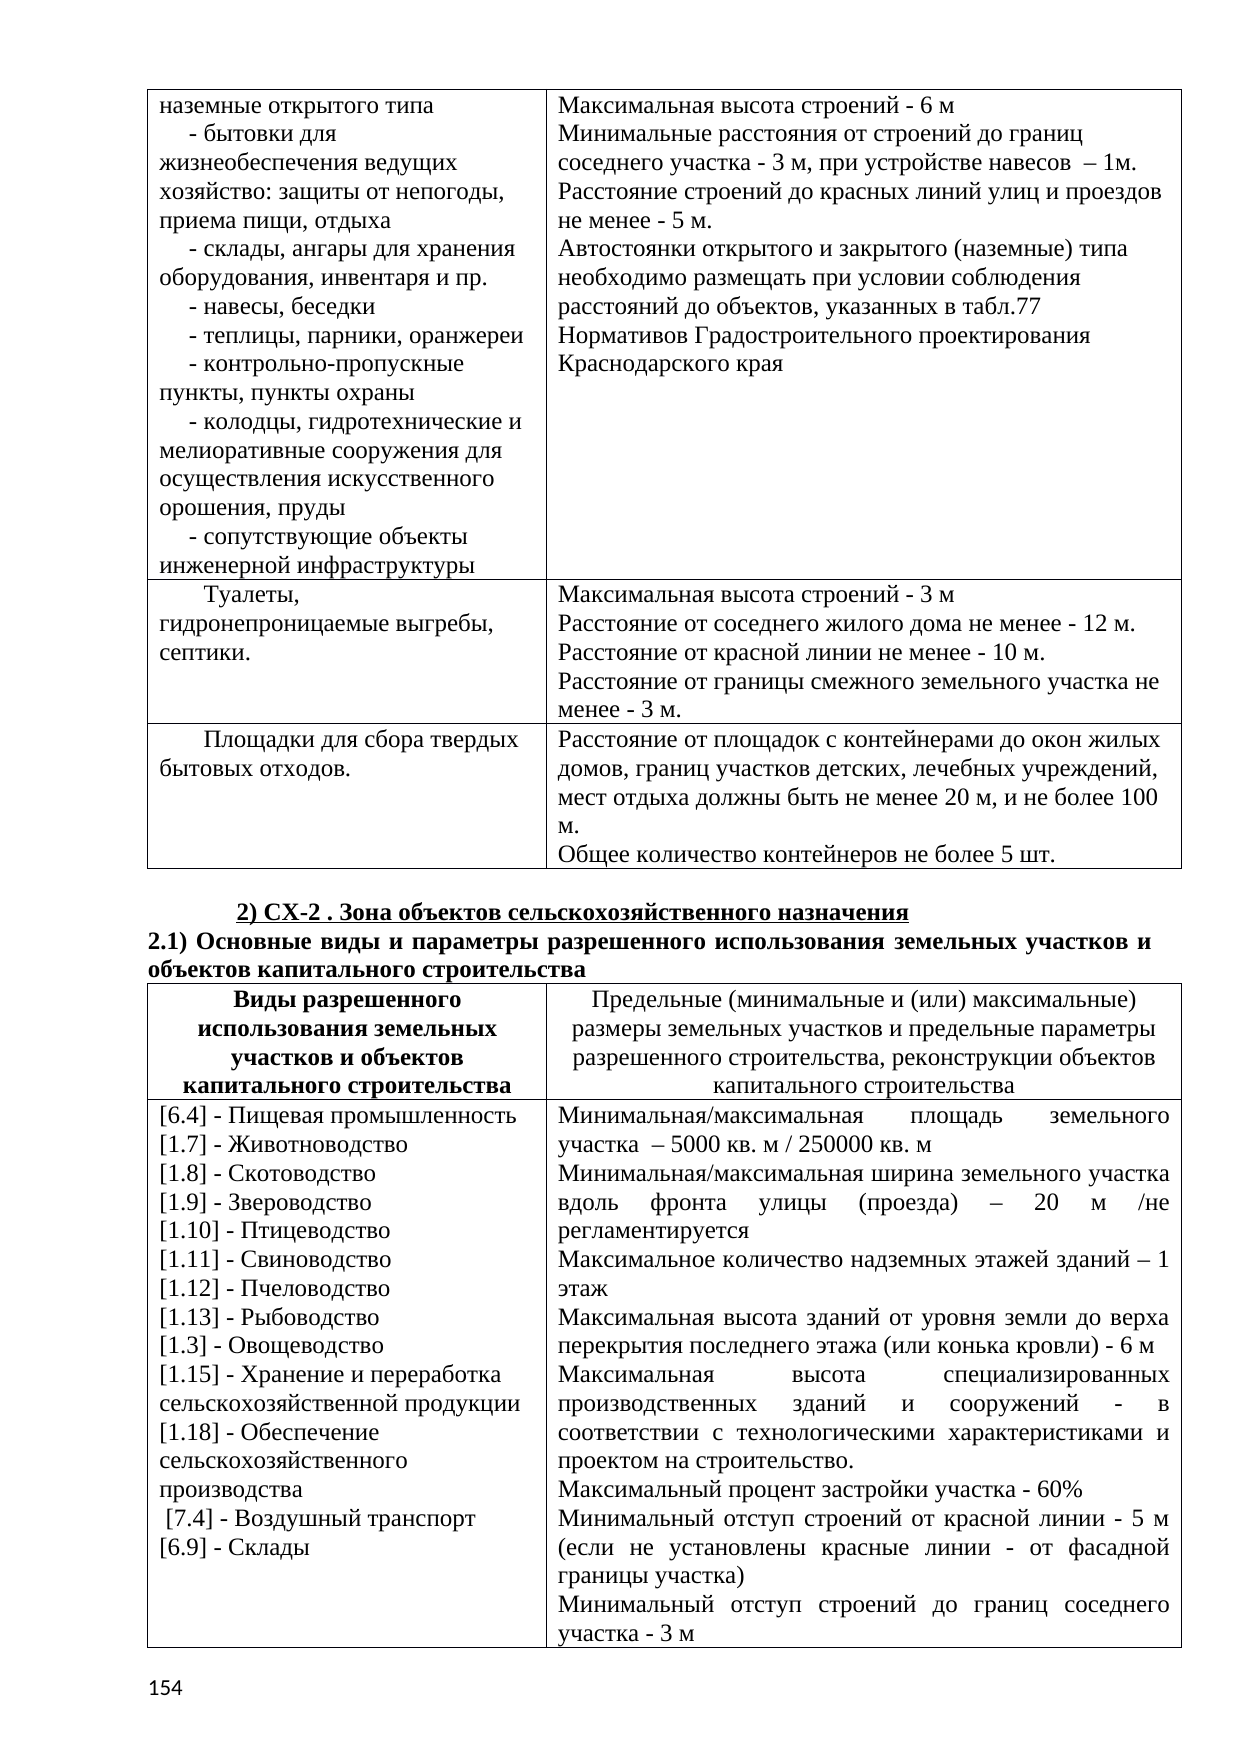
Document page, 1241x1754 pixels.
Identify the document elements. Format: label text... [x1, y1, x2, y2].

table_header Виды разрешенного использования земельных участков и объектов капитального строительства [148, 984, 546, 1099]
table_cell Минимальная/максимальная площадь земельного участка – 5000 кв. м / 250000 кв. м Минимальная/максимальная ширина земельного участка вдоль фронта улицы (проезда) – 20 м /не регламентируется Максимальное количество надземных этажей зданий – 1 этаж Максимальная высота зданий от уровня земли до верха перекрытия последнего этажа (или конька кровли) - 6 м Максимальная высота специализированных производственных зданий и сооружений - в соответствии с технологическими характеристиками и проектом на строительство. Максимальный процент застройки участка - 60% Минимальный отступ строений от красной линии - 5 м (если не установлены красные линии - от фасадной границы участка) Минимальный отступ строений до границ соседнего участка - 3 м [547, 1100, 1181, 1647]
table_cell Расстояние от площадок с контейнерами до окон жилых домов, границ участков детских, лечебных учреждений, мест отдыха должны быть не менее 20 м, и не более 100 м. Общее количество контейнеров не более 5 шт. [547, 724, 1181, 868]
table_cell Максимальная высота строений - 3 м Расстояние от соседнего жилого дома не менее - 12 м. Расстояние от красной линии не менее - 10 м. Расстояние от границы смежного земельного участка не менее - 3 м. [547, 580, 1181, 723]
table_cell [6.4] - Пищевая промышленность [1.7] - Животноводство [1.8] - Скотоводство [1.9] - Звероводство [1.10] - Птицеводство [1.11] - Свиноводство [1.12] - Пчеловодство [1.13] - Рыбоводство [1.3] - Овощеводство [1.15] - Хранение и переработка сельскохозяйственной продукции [1.18] - Обеспечение сельскохозяйственного производства [7.4] - Воздушный транспорт [6.9] - Склады [148, 1100, 546, 1647]
table_cell Площадки для сбора твердых бытовых отходов. [148, 724, 546, 868]
subtitle 2.1) Основные виды и параметры разрешенного использования земельных участков и объектов капитального строительства [148, 926, 1152, 983]
subtitle 2) СХ-2 . Зона объектов сельскохозяйственного назначения [148, 897, 1152, 926]
table_header Предельные (минимальные и (или) максимальные) размеры земельных участков и предельные параметры разрешенного строительства, реконструкции объектов капитального строительства [547, 984, 1181, 1099]
table_cell Максимальная высота строений - 6 м Минимальные расстояния от строений до границ соседнего участка - 3 м, при устройстве навесов – 1м. Расстояние строений до красных линий улиц и проездов не менее - 5 м. Автостоянки открытого и закрытого (наземные) типа необходимо размещать при условии соблюдения расстояний до объектов, указанных в табл.77 Нормативов Градостроительного проектирования Краснодарского края [547, 90, 1181, 578]
table_cell Туалеты, гидронепроницаемые выгребы, септики. [148, 580, 546, 723]
table_cell наземные открытого типа - бытовки для жизнеобеспечения ведущих хозяйство: защиты от непогоды, приема пищи, отдыха - склады, ангары для хранения оборудования, инвентаря и пр. - навесы, беседки - теплицы, парники, оранжереи - контрольно-пропускные пункты, пункты охраны - колодцы, гидротехнические и мелиоративные сооружения для осуществления искусственного орошения, пруды - сопутствующие объекты инженерной инфраструктуры [148, 90, 546, 578]
